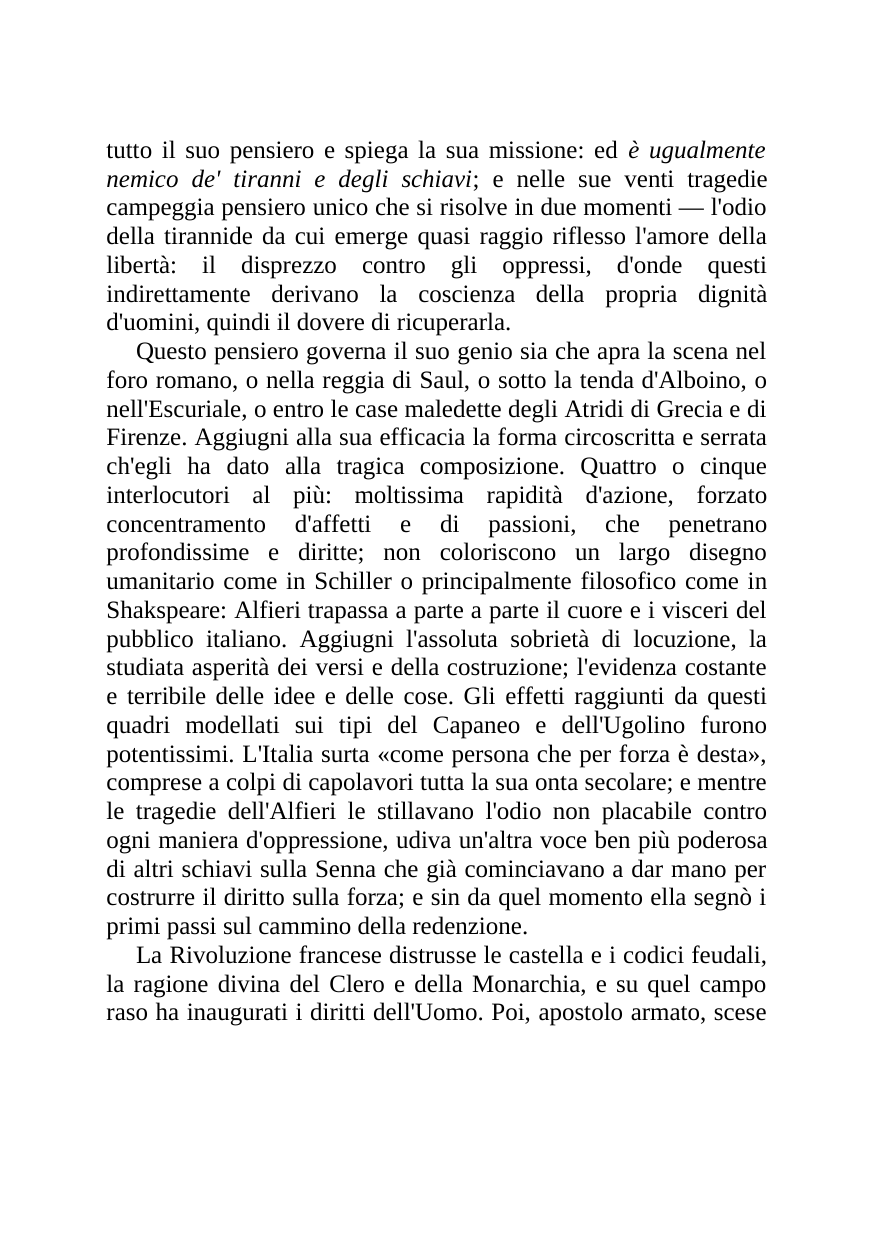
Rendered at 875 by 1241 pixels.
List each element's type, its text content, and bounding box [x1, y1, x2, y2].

text tutto il suo pensiero e spiega la sua missione: ed è ugualmente nemico de' tiranni e degli schiavi; e nelle sue venti tragedie campeggia pensiero unico che si risolve in due momenti — l'odio della tirannide da cui emerge quasi raggio riflesso l'amore della libertà: il disprezzo contro gli oppressi, d'onde questi indirettamente derivano la coscienza della propria dignità d'uomini, quindi il dovere di ricuperarla. [106, 135, 768, 336]
text Questo pensiero governa il suo genio sia che apra la scena nel foro romano, o nella reggia di Saul, o sotto la tenda d'Alboino, o nell'Escuriale, o entro le case maledette degli Atridi di Grecia e di Firenze. Aggiugni alla sua efficacia la forma circoscritta e serrata ch'egli ha dato alla tragica composizione. Quattro o cinque interlocutori al più: moltissima rapidità d'azione, forzato concentramento d'affetti e di passioni, che penetrano profondissime e diritte; non coloriscono un largo disegno umanitario come in Schiller o principalmente filosofico come in Shakspeare: Alfieri trapassa a parte a parte il cuore e i visceri del pubblico italiano. Aggiugni l'assoluta sobrietà di locuzione, la studiata asperità dei versi e della costruzione; l'evidenza costante e terribile delle idee e delle cose. Gli effetti raggiunti da questi quadri modellati sui tipi del Capaneo e dell'Ugolino furono potentissimi. L'Italia surta «come persona che per forza è desta», comprese a colpi di capolavori tutta la sua onta secolare; e mentre le tragedie dell'Alfieri le stillavano l'odio non placabile contro ogni maniera d'oppressione, udiva un'altra voce ben più poderosa di altri schiavi sulla Senna che già cominciavano a dar mano per costrurre il diritto sulla forza; e sin da quel momento ella segnò i primi passi sul cammino della redenzione. [106, 336, 768, 940]
text La Rivoluzione francese distrusse le castella e i codici feudali, la ragione divina del Clero e della Monarchia, e su quel campo raso ha inaugurati i diritti dell'Uomo. Poi, apostolo armato, scese [106, 940, 768, 1026]
